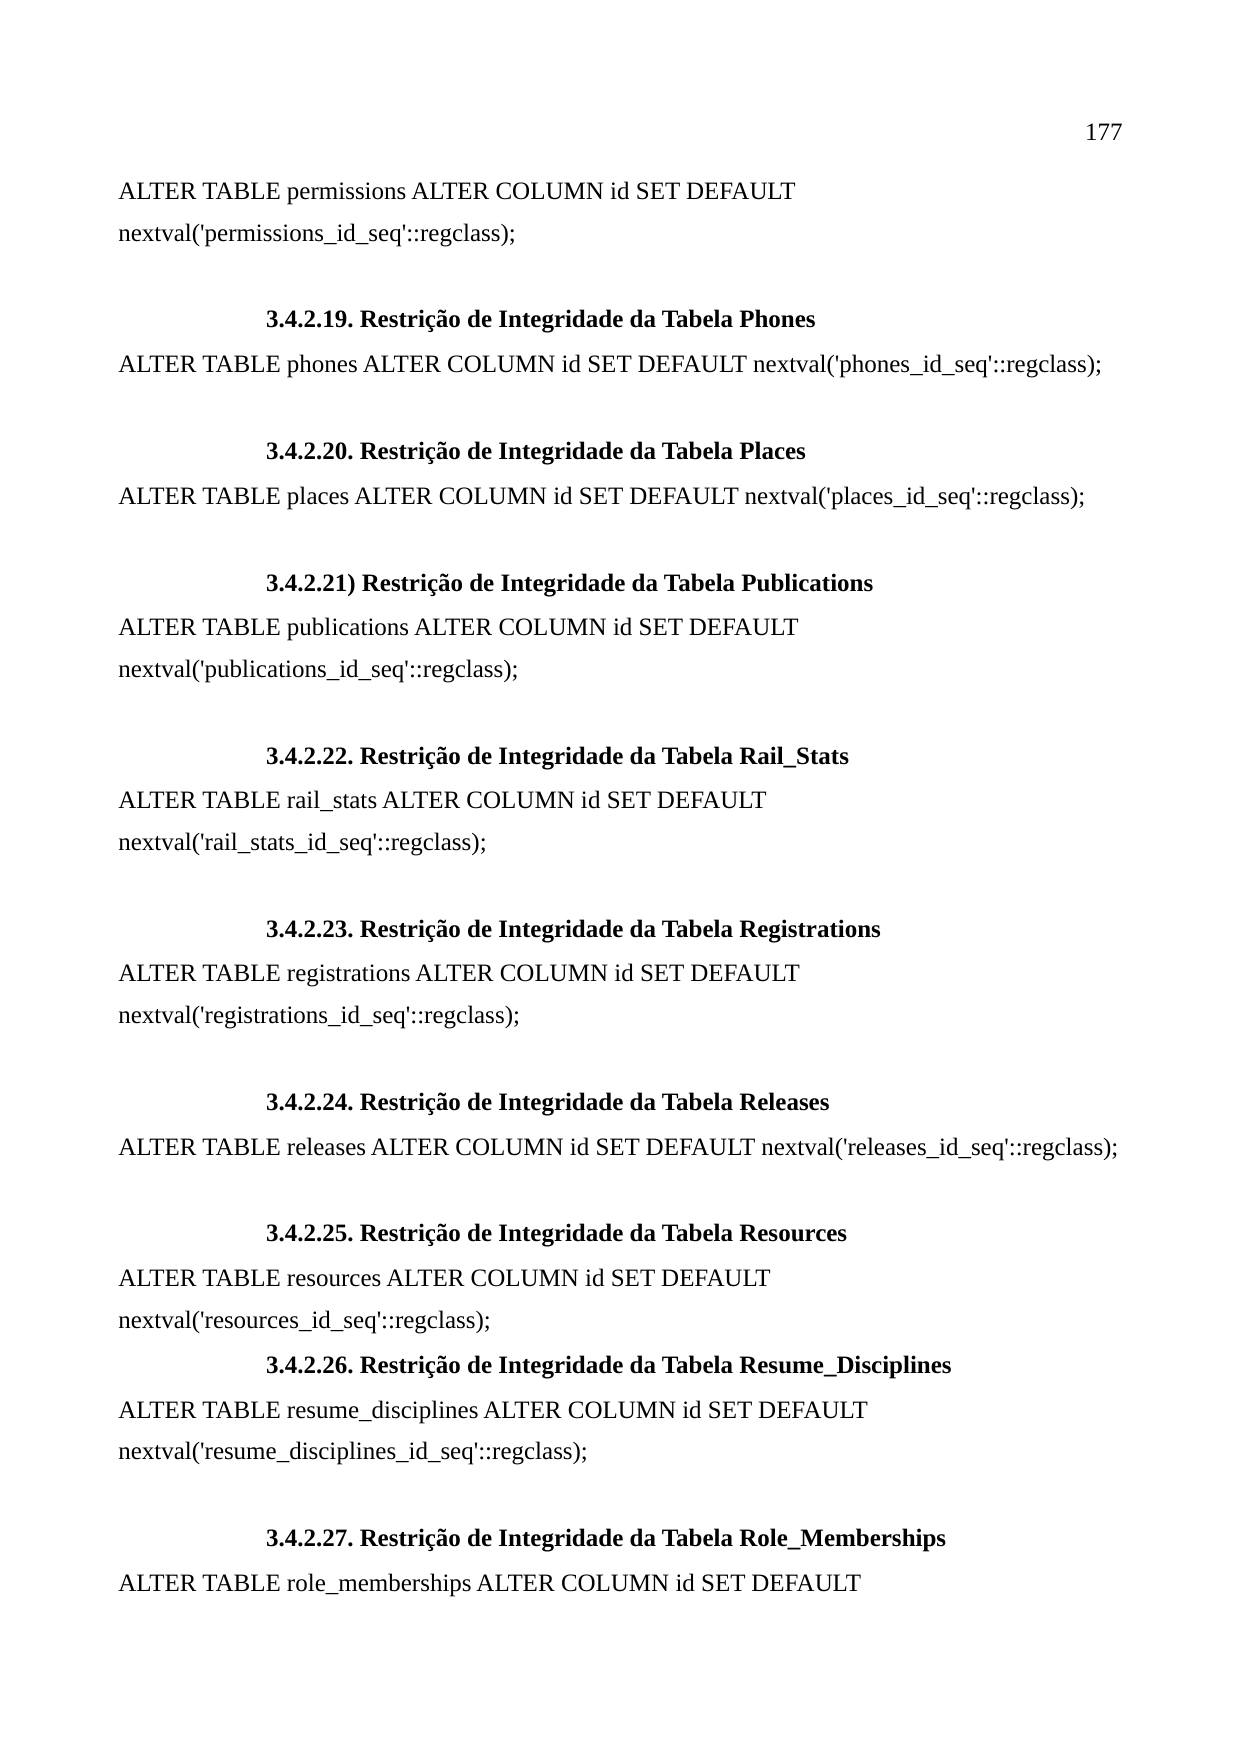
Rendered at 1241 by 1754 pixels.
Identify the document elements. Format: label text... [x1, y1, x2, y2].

text 3.4.2.21) Restrição de Integridade da Tabela Publications [118, 565, 1122, 597]
text 3.4.2.23. Restrição de Integridade da Tabela Registrations [118, 911, 1122, 943]
text ALTER TABLE places ALTER COLUMN id SET DEFAULT nextval('places_id_seq'::regclass); [118, 482, 1122, 509]
text ALTER TABLE publications ALTER COLUMN id SET DEFAULT nextval('publications_id_seq'::regclass); [118, 613, 1122, 683]
text 3.4.2.25. Restrição de Integridade da Tabela Resources [118, 1216, 1122, 1248]
text ALTER TABLE resources ALTER COLUMN id SET DEFAULT nextval('resources_id_seq'::regclass); [118, 1264, 1122, 1333]
text 3.4.2.20. Restrição de Integridade da Tabela Places [118, 433, 1122, 466]
text 3.4.2.22. Restrição de Integridade da Tabela Rail_Stats [118, 738, 1122, 770]
text 3.4.2.24. Restrição de Integridade da Tabela Releases [118, 1084, 1122, 1117]
text ALTER TABLE rail_stats ALTER COLUMN id SET DEFAULT nextval('rail_stats_id_seq'::regclass); [118, 786, 1122, 856]
text ALTER TABLE registrations ALTER COLUMN id SET DEFAULT nextval('registrations_id_seq'::regclass); [118, 959, 1122, 1029]
text ALTER TABLE releases ALTER COLUMN id SET DEFAULT nextval('releases_id_seq'::regclass); [118, 1133, 1122, 1160]
text 3.4.2.27. Restrição de Integridade da Tabela Role_Memberships [118, 1521, 1122, 1553]
text ALTER TABLE permissions ALTER COLUMN id SET DEFAULT nextval('permissions_id_seq'::regclass); [118, 177, 1122, 246]
text ALTER TABLE role_memberships ALTER COLUMN id SET DEFAULT [118, 1569, 1122, 1597]
text 3.4.2.19. Restrição de Integridade da Tabela Phones [118, 302, 1122, 334]
text ALTER TABLE phones ALTER COLUMN id SET DEFAULT nextval('phones_id_seq'::regclass); [118, 350, 1122, 378]
text ALTER TABLE resume_disciplines ALTER COLUMN id SET DEFAULT nextval('resume_disciplines_id_seq'::regclass); [118, 1396, 1122, 1465]
text 3.4.2.26. Restrição de Integridade da Tabela Resume_Disciplines [118, 1347, 1122, 1380]
